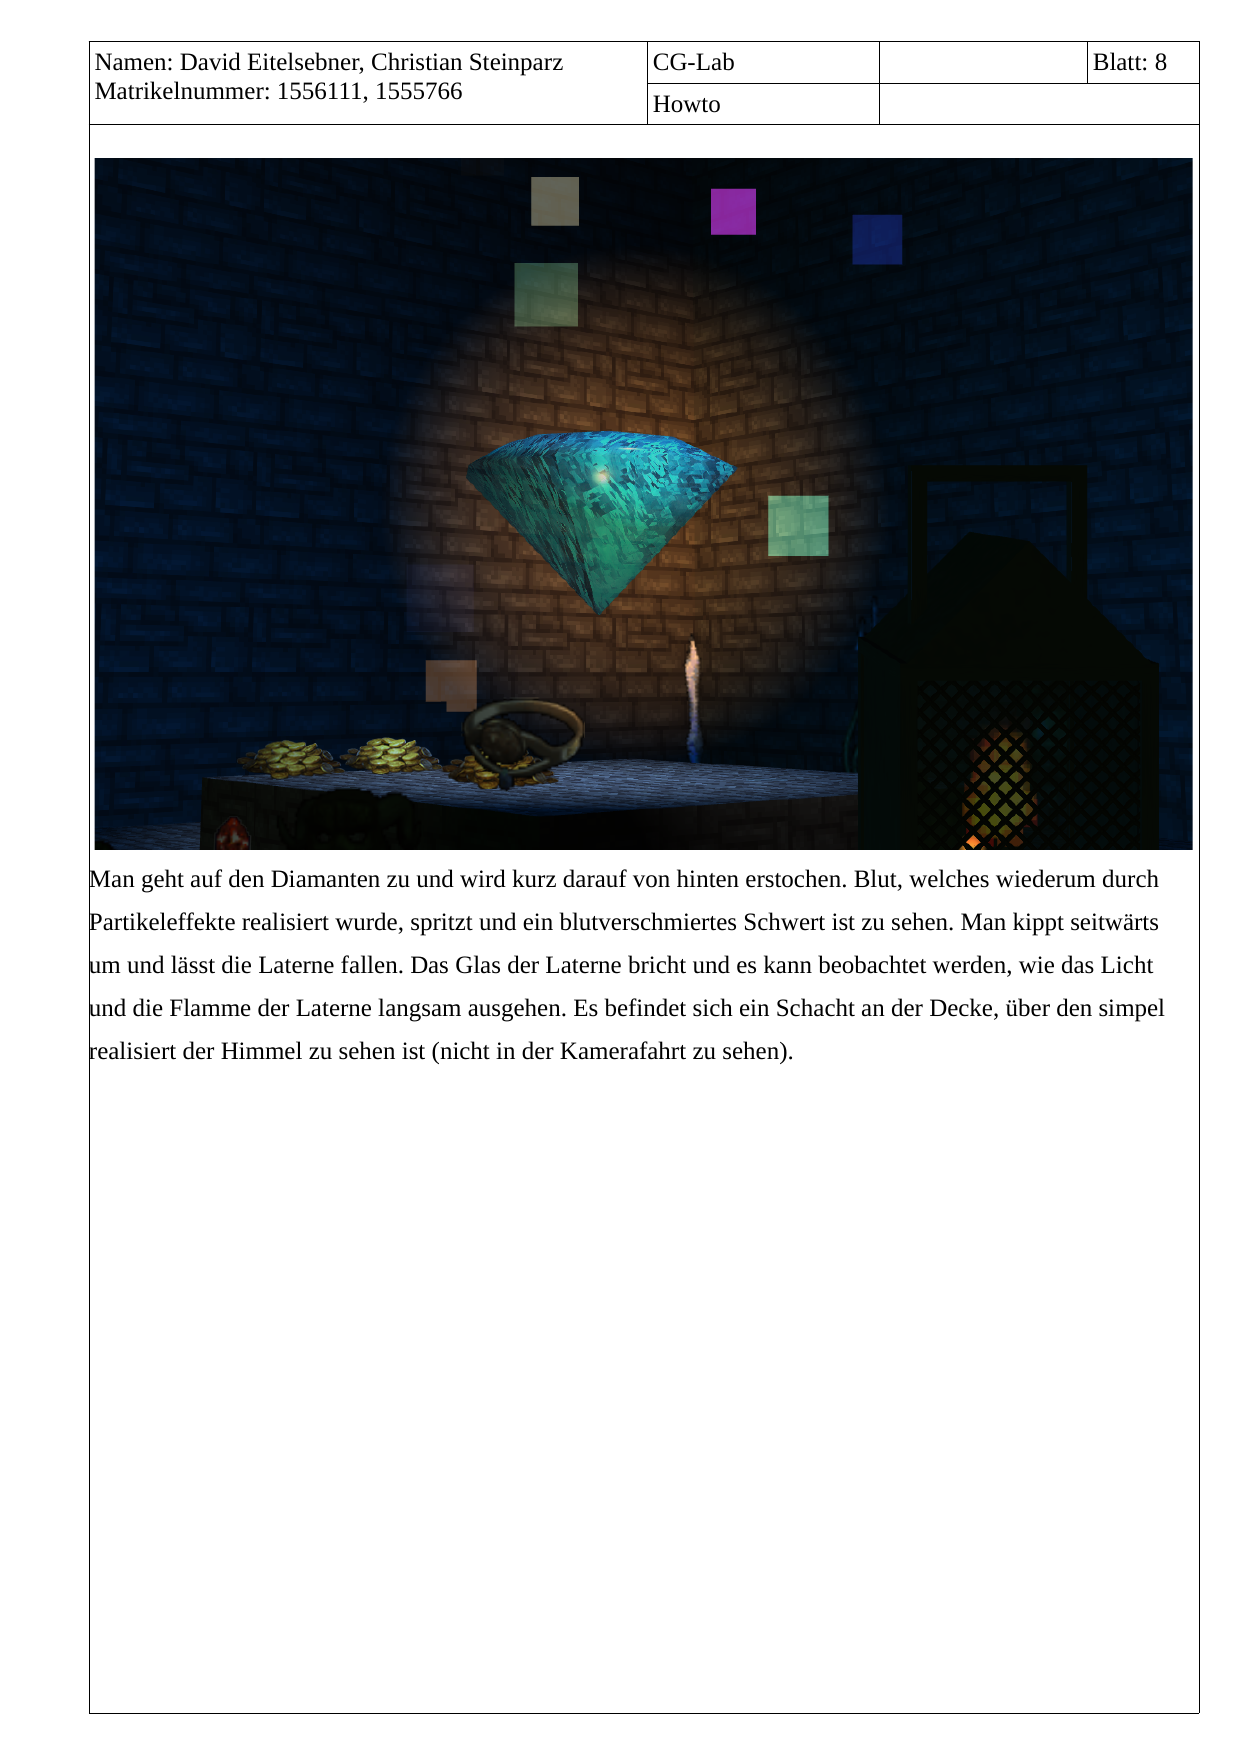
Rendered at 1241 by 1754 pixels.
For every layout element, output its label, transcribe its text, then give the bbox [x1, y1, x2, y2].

text Man geht auf den Diamanten zu und wird kurz darauf von hinten erstochen. Blut, welches wiederum durch Partikeleffekte realisiert wurde, spritzt und ein blutverschmiertes Schwert ist zu sehen. Man kippt seitwärts um und lässt die Laterne fallen. Das Glas der Laterne bricht und es kann beobachtet werden, wie das Licht und die Flamme der Laterne langsam ausgehen. Es befindet sich ein Schacht an der Decke, über den simpel realisiert der Himmel zu sehen ist (nicht in der Kamerafahrt zu sehen). [90, 158, 1187, 1065]
